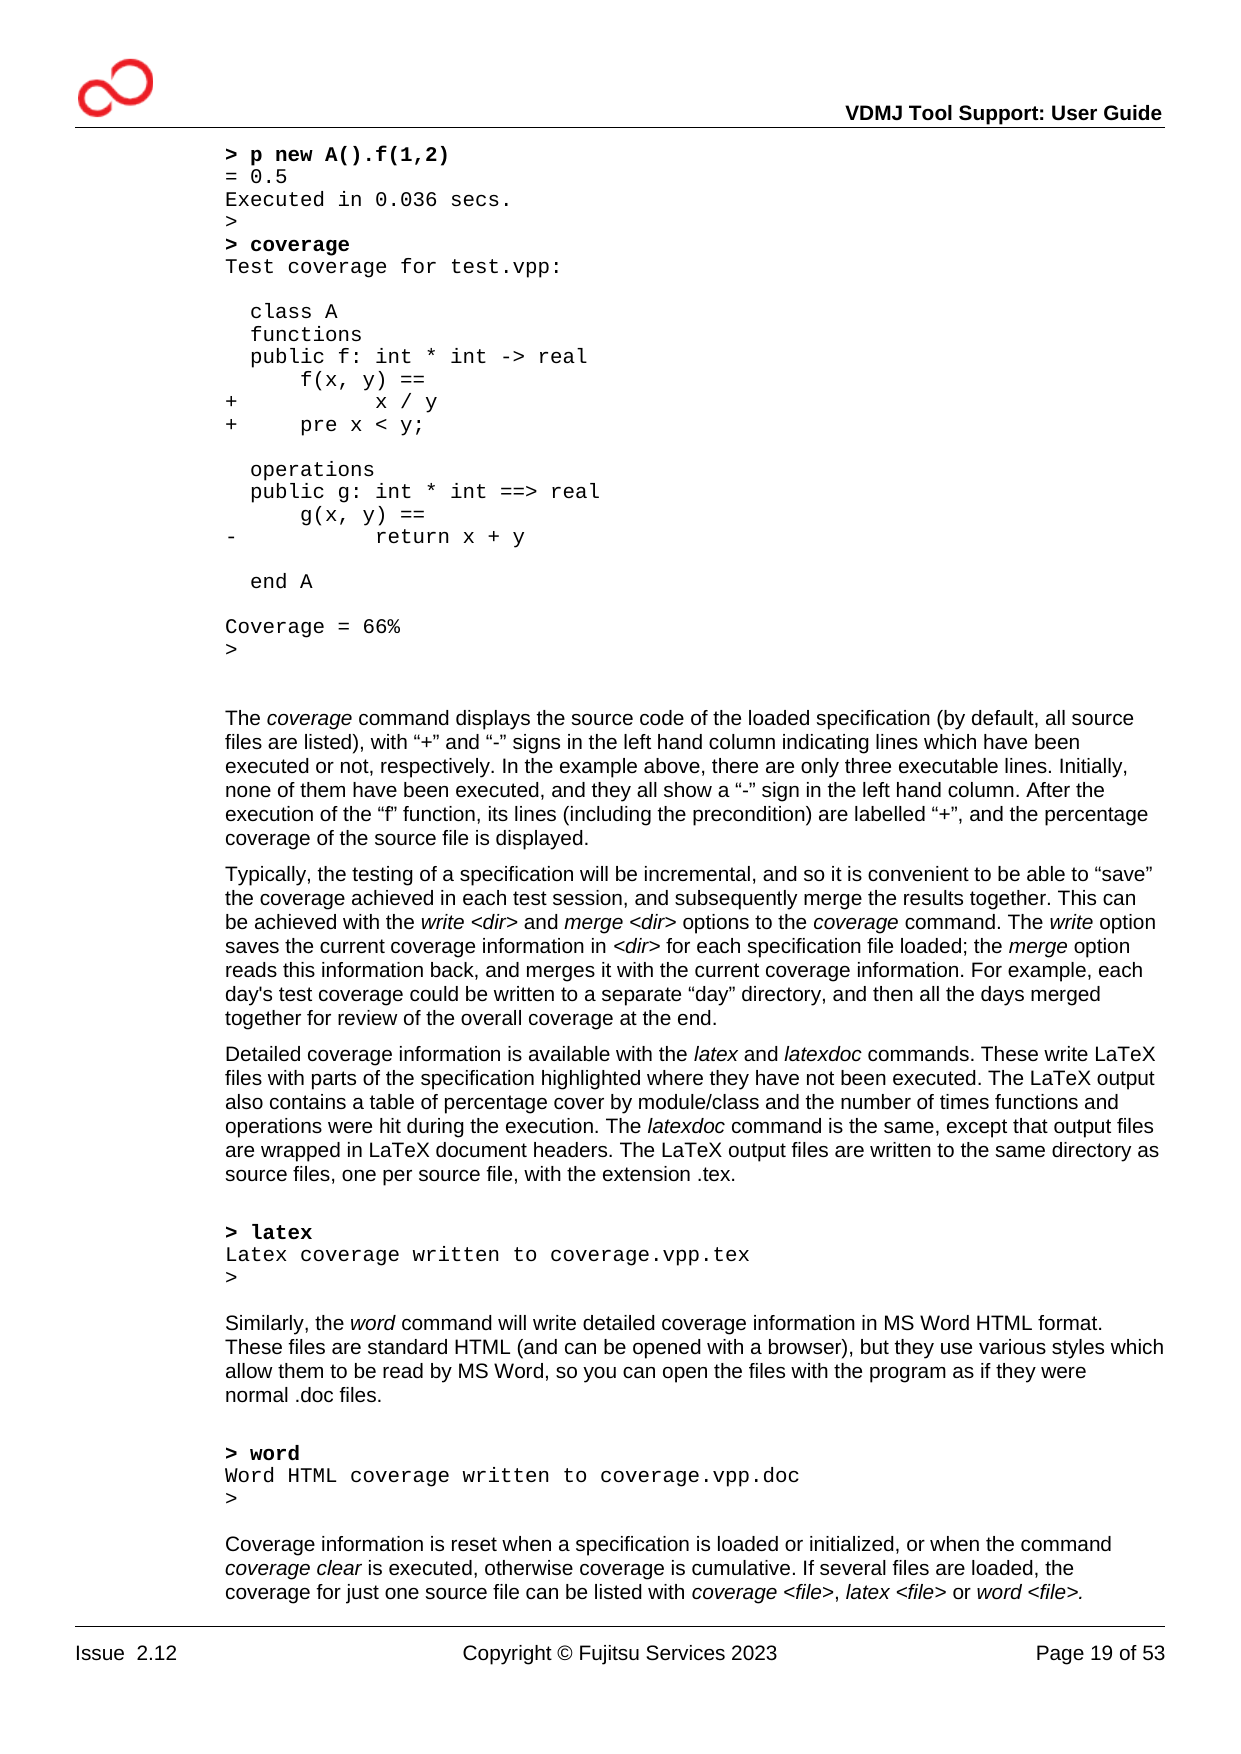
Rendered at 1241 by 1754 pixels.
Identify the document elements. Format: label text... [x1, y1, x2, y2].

text > p new A().f(1,2) [225, 143, 1165, 166]
text Executed in 0.036 secs. [225, 188, 1165, 211]
text The coverage command displays the source code of the loaded specification (by default, all source files are listed), with “+” and “-” signs in the left hand column indicating lines which have been executed or not, respectively. In the example above, there are only three executable lines. Initially, none of them have been executed, and they all show a “-” sign in the left hand column. After the execution of the “f” function, its lines (including the precondition) are labelled “+”, and the percentage coverage of the source file is displayed. [225, 706, 1165, 850]
text > word [225, 1442, 1165, 1464]
text > coverage [225, 233, 1165, 256]
text > [225, 1487, 1165, 1509]
text + x / y [225, 391, 1165, 413]
text Typically, the testing of a specification will be incremental, and so it is convenient to be able to “save” the coverage achieved in each test session, and subsequently merge the results together. This can be achieved with the write <dir> and merge <dir> options to the coverage command. The write option saves the current coverage information in <dir> for each specification file loaded; the merge option reads this information back, and merges it with the current coverage information. For example, each day's test coverage could be written to a separate “day” directory, and then all the days merged together for review of the overall coverage at the end. [225, 862, 1165, 1030]
text functions [225, 323, 1165, 346]
text f(x, y) == [225, 368, 1165, 391]
text Coverage information is reset when a specification is loaded or initialized, or when the command coverage clear is executed, otherwise coverage is cumulative. If several files are loaded, the coverage for just one source file can be listed with coverage <file>, latex <file> or word <file>. [225, 1532, 1165, 1604]
text Detailed coverage information is available with the latex and latexdoc commands. These write LaTeX files with parts of the specification highlighted where they have not been executed. The LaTeX output also contains a table of percentage cover by module/class and the number of times functions and operations were hit during the execution. The latexdoc command is the same, except that output files are wrapped in LaTeX document headers. The LaTeX output files are written to the same directory as source files, one per source file, with the extension .tex. [225, 1042, 1165, 1186]
text > [225, 638, 1165, 661]
text public g: int * int ==> real [225, 481, 1165, 503]
text > [225, 211, 1165, 233]
text end A [225, 571, 1165, 593]
text public f: int * int -> real [225, 346, 1165, 368]
text Test coverage for test.vpp: [225, 256, 1165, 278]
text > [225, 1266, 1165, 1289]
text Word HTML coverage written to coverage.vpp.doc [225, 1464, 1165, 1487]
text Latex coverage written to coverage.vpp.tex [225, 1244, 1165, 1266]
text operations [225, 458, 1165, 481]
text - return x + y [225, 526, 1165, 548]
text Similarly, the word command will write detailed coverage information in MS Word HTML format. These files are standard HTML (and can be opened with a browser), but they use various styles which allow them to be read by MS Word, so you can open the files with the program as if they were normal .doc files. [225, 1311, 1165, 1407]
picture [78, 52, 153, 127]
text Coverage = 66% [225, 616, 1165, 638]
text = 0.5 [225, 166, 1165, 188]
text g(x, y) == [225, 503, 1165, 526]
text > latex [225, 1221, 1165, 1244]
text class A [225, 301, 1165, 323]
text + pre x < y; [225, 413, 1165, 436]
